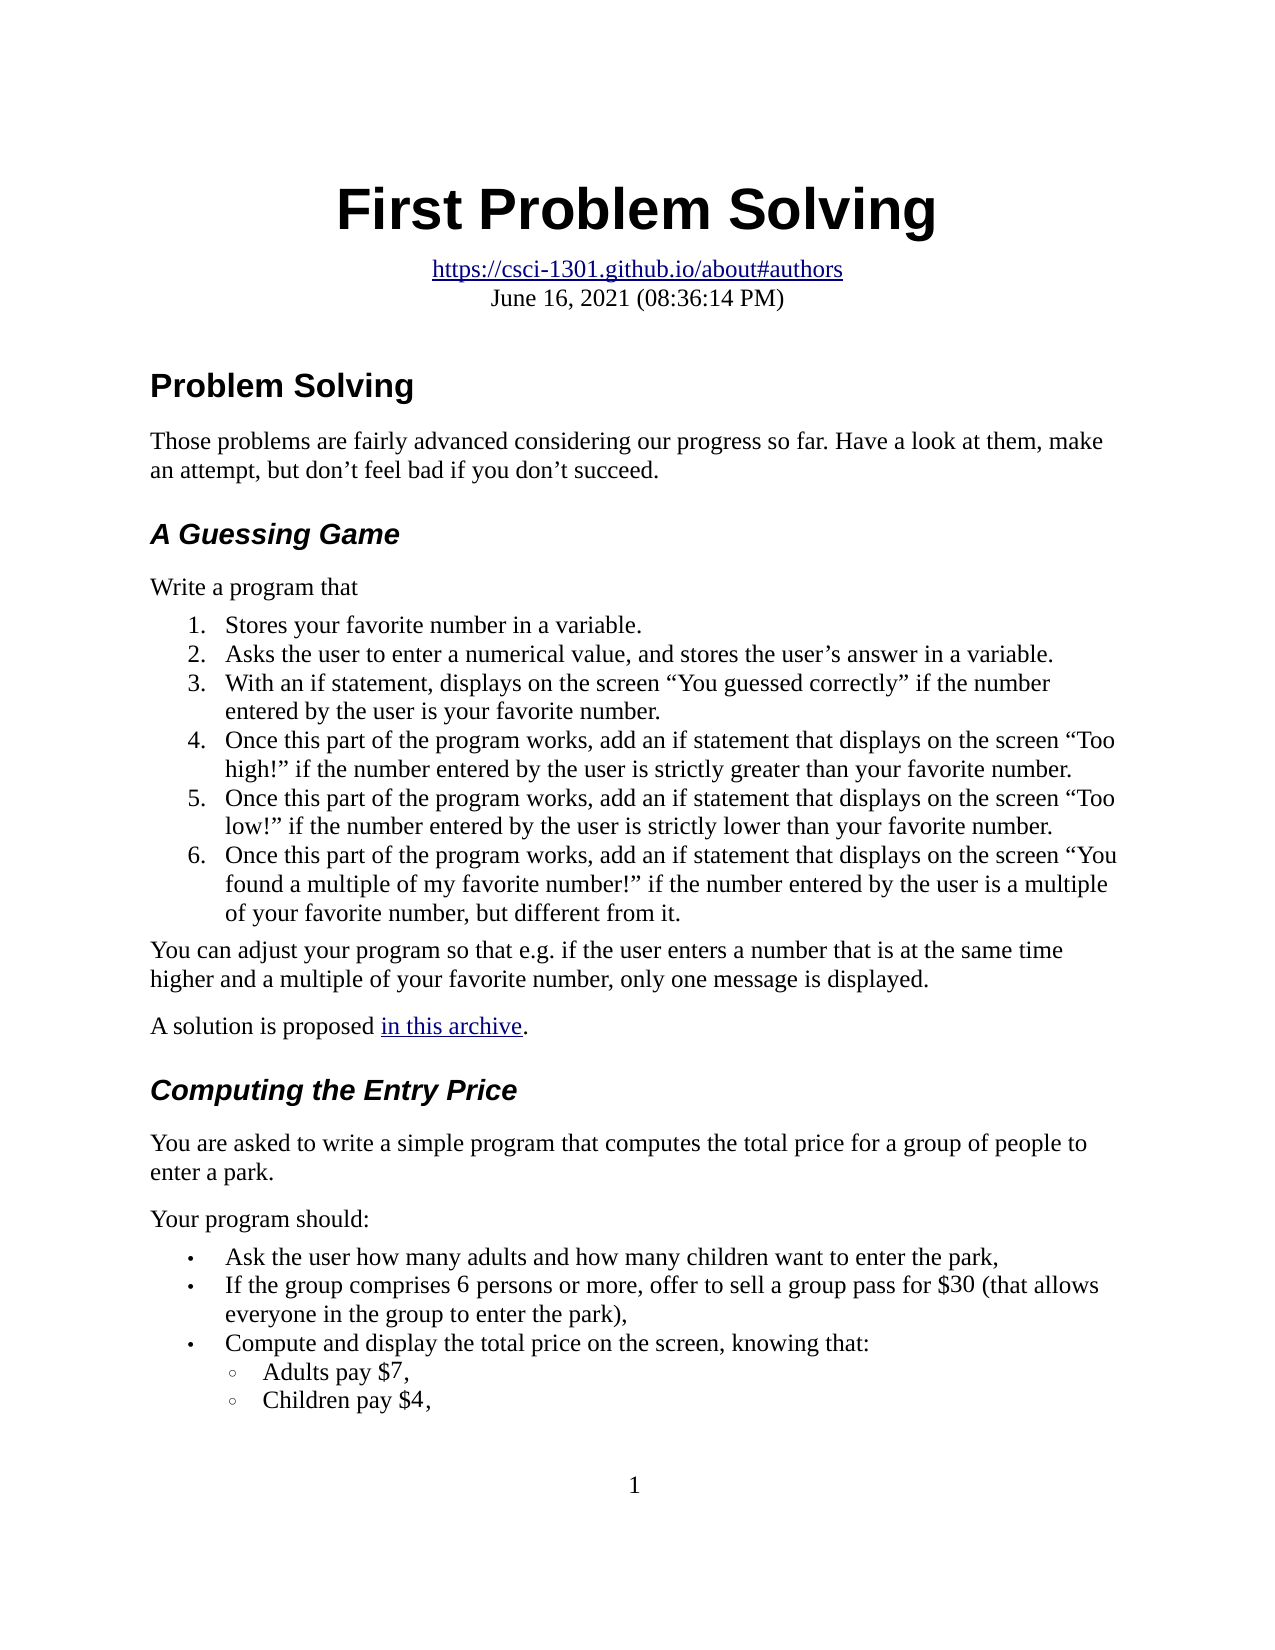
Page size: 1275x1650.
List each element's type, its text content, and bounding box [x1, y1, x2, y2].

list Stores your favorite number in a variable. [187, 610, 1125, 639]
text https://csci-1301.github.io/about#authors [150, 254, 1125, 283]
list Asks the user to enter a numerical value, and stores the user’s answer in a variable. [187, 639, 1125, 668]
list Compute and display the total price on the screen, knowing that: [187, 1328, 1125, 1357]
text You are asked to write a simple program that computes the total price for a group of people to enter a park. [150, 1128, 1125, 1186]
list Once this part of the program works, add an if statement that displays on the screen “Too high!” if the number entered by the user is strictly greater than your favorite number. [187, 725, 1125, 783]
subtitle Computing the Entry Price [150, 1073, 1125, 1107]
text Write a program that [150, 572, 1125, 601]
list Once this part of the program works, add an if statement that displays on the screen “Too low!” if the number entered by the user is strictly lower than your favorite number. [187, 783, 1125, 840]
text June 16, 2021 (08:36:14 PM) [150, 283, 1125, 312]
text A solution is proposed in this archive. [150, 1011, 1125, 1039]
text Your program should: [150, 1204, 1125, 1233]
list Ask the user how many adults and how many children want to enter the park, [187, 1242, 1125, 1270]
subtitle A Guessing Game [150, 517, 1125, 551]
list Once this part of the program works, add an if statement that displays on the screen “You found a multiple of my favorite number!” if the number entered by the user is a multiple of your favorite number, but different from it. [187, 840, 1125, 926]
list Adults pay $, [225, 1357, 1125, 1385]
list With an if statement, displays on the screen “You guessed correctly” if the number entered by the user is your favorite number. [187, 668, 1125, 725]
text Those problems are fairly advanced considering our progress so far. Have a look at them, make an attempt, but don’t feel bad if you don’t succeed. [150, 426, 1125, 483]
list Children pay $, [225, 1385, 1125, 1414]
title First Problem Solving [150, 175, 1125, 242]
list If the group comprises persons or more, offer to sell a group pass for $ (that allows everyone in the group to enter the park), [187, 1270, 1125, 1328]
text You can adjust your program so that e.g. if the user enters a number that is at the same time higher and a multiple of your favorite number, only one message is displayed. [150, 935, 1125, 993]
subtitle Problem Solving [150, 366, 1125, 404]
